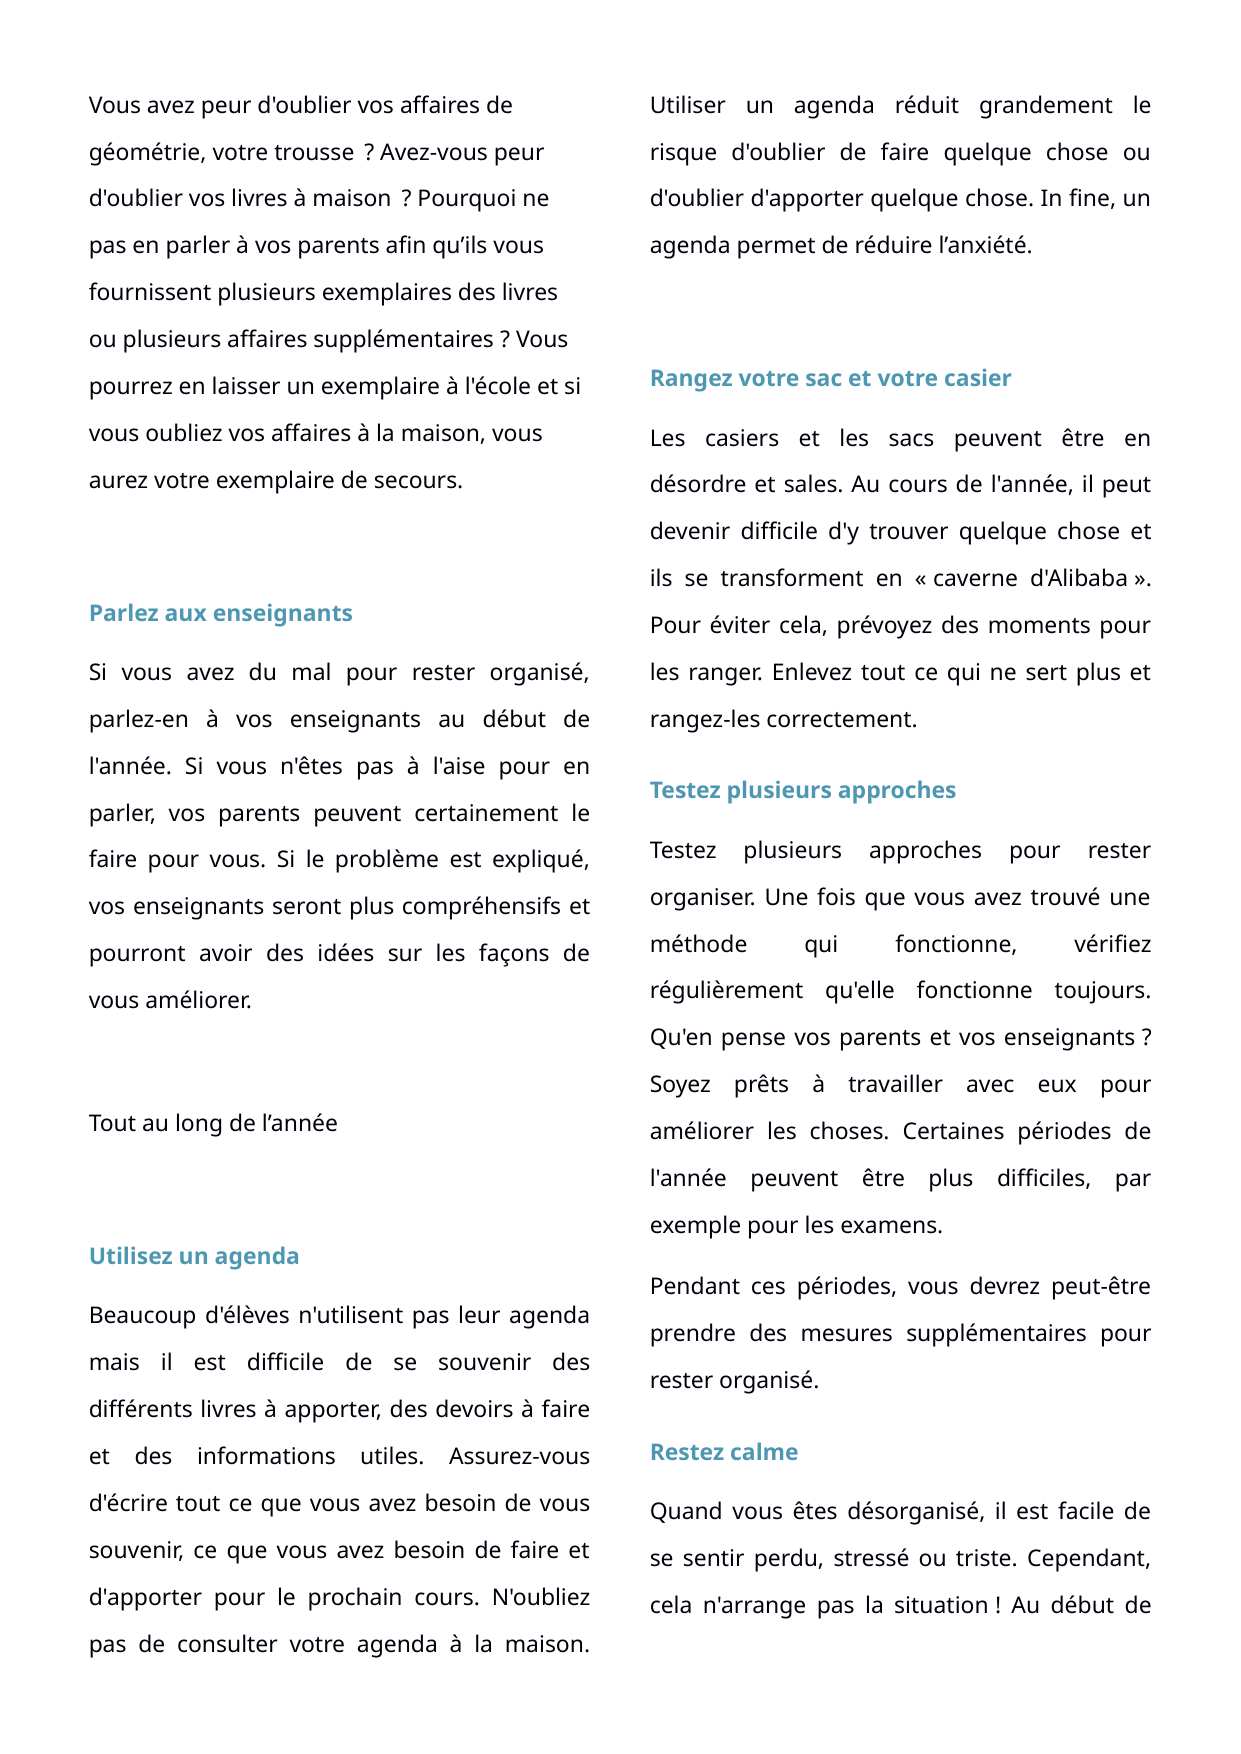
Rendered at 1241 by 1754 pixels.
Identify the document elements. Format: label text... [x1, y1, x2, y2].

text Les casiers et les sacs peuvent être en désordre et sales. Au cours de l'année, il peut devenir difficile d'y trouver quelque chose et ils se transforment en « caverne d'Alibaba ». Pour éviter cela, prévoyez des moments pour les ranger. Enlevez tout ce qui ne sert plus et rangez-les correctement. [649, 422, 1152, 734]
text Testez plusieurs approches pour rester organiser. Une fois que vous avez trouvé une méthode qui fonctionne, vérifiez régulièrement qu'elle fonctionne toujours. Qu'en pense vos parents et vos enseignants ? Soyez prêts à travailler avec eux pour améliorer les choses. Certaines périodes de l'année peuvent être plus difficiles, par exemple pour les examens. [649, 834, 1152, 1240]
subtitle Restez calme [649, 1436, 1152, 1467]
text Quand vous êtes désorganisé, il est facile de se sentir perdu, stressé ou triste. Cependant, cela n'arrange pas la situation ! Au début de [649, 1495, 1152, 1620]
text Utiliser un agenda réduit grandement le risque d'oublier de faire quelque chose ou d'oublier d'apporter quelque chose. In fine, un agenda permet de réduire l’anxiété. [649, 88, 1152, 260]
text Si vous avez du mal pour rester organisé, parlez-en à vos enseignants au début de l'année. Si vous n'êtes pas à l'aise pour en parler, vos parents peuvent certainement le faire pour vous. Si le problème est expliqué, vos enseignants seront plus compréhensifs et pourront avoir des idées sur les façons de vous améliorer. [88, 656, 591, 1015]
subtitle Testez plusieurs approches [649, 774, 1152, 806]
subtitle Parlez aux enseignants [88, 597, 591, 628]
text Tout au long de l’année [88, 1107, 591, 1138]
text Vous avez peur d'oublier vos affaires de géométrie, votre trousse ? Avez-vous peur d'oublier vos livres à maison ? Pourquoi ne pas en parler à vos parents afin qu’ils vous fournissent plusieurs exemplaires des livres ou plusieurs affaires supplémentaires ? Vous pourrez en laisser un exemplaire à l'école et si vous oubliez vos affaires à la maison, vous aurez votre exemplaire de secours. [88, 88, 591, 495]
text Pendant ces périodes, vous devrez peut-être prendre des mesures supplémentaires pour rester organisé. [649, 1270, 1152, 1395]
subtitle Rangez votre sac et votre casier [649, 362, 1152, 393]
text Beaucoup d'élèves n'utilisent pas leur agenda mais il est difficile de se souvenir des différents livres à apporter, des devoirs à faire et des informations utiles. Assurez-vous d'écrire tout ce que vous avez besoin de vous souvenir, ce que vous avez besoin de faire et d'apporter pour le prochain cours. N'oubliez pas de consulter votre agenda à la maison. [88, 1299, 591, 1659]
subtitle Utilisez un agenda [88, 1240, 591, 1271]
